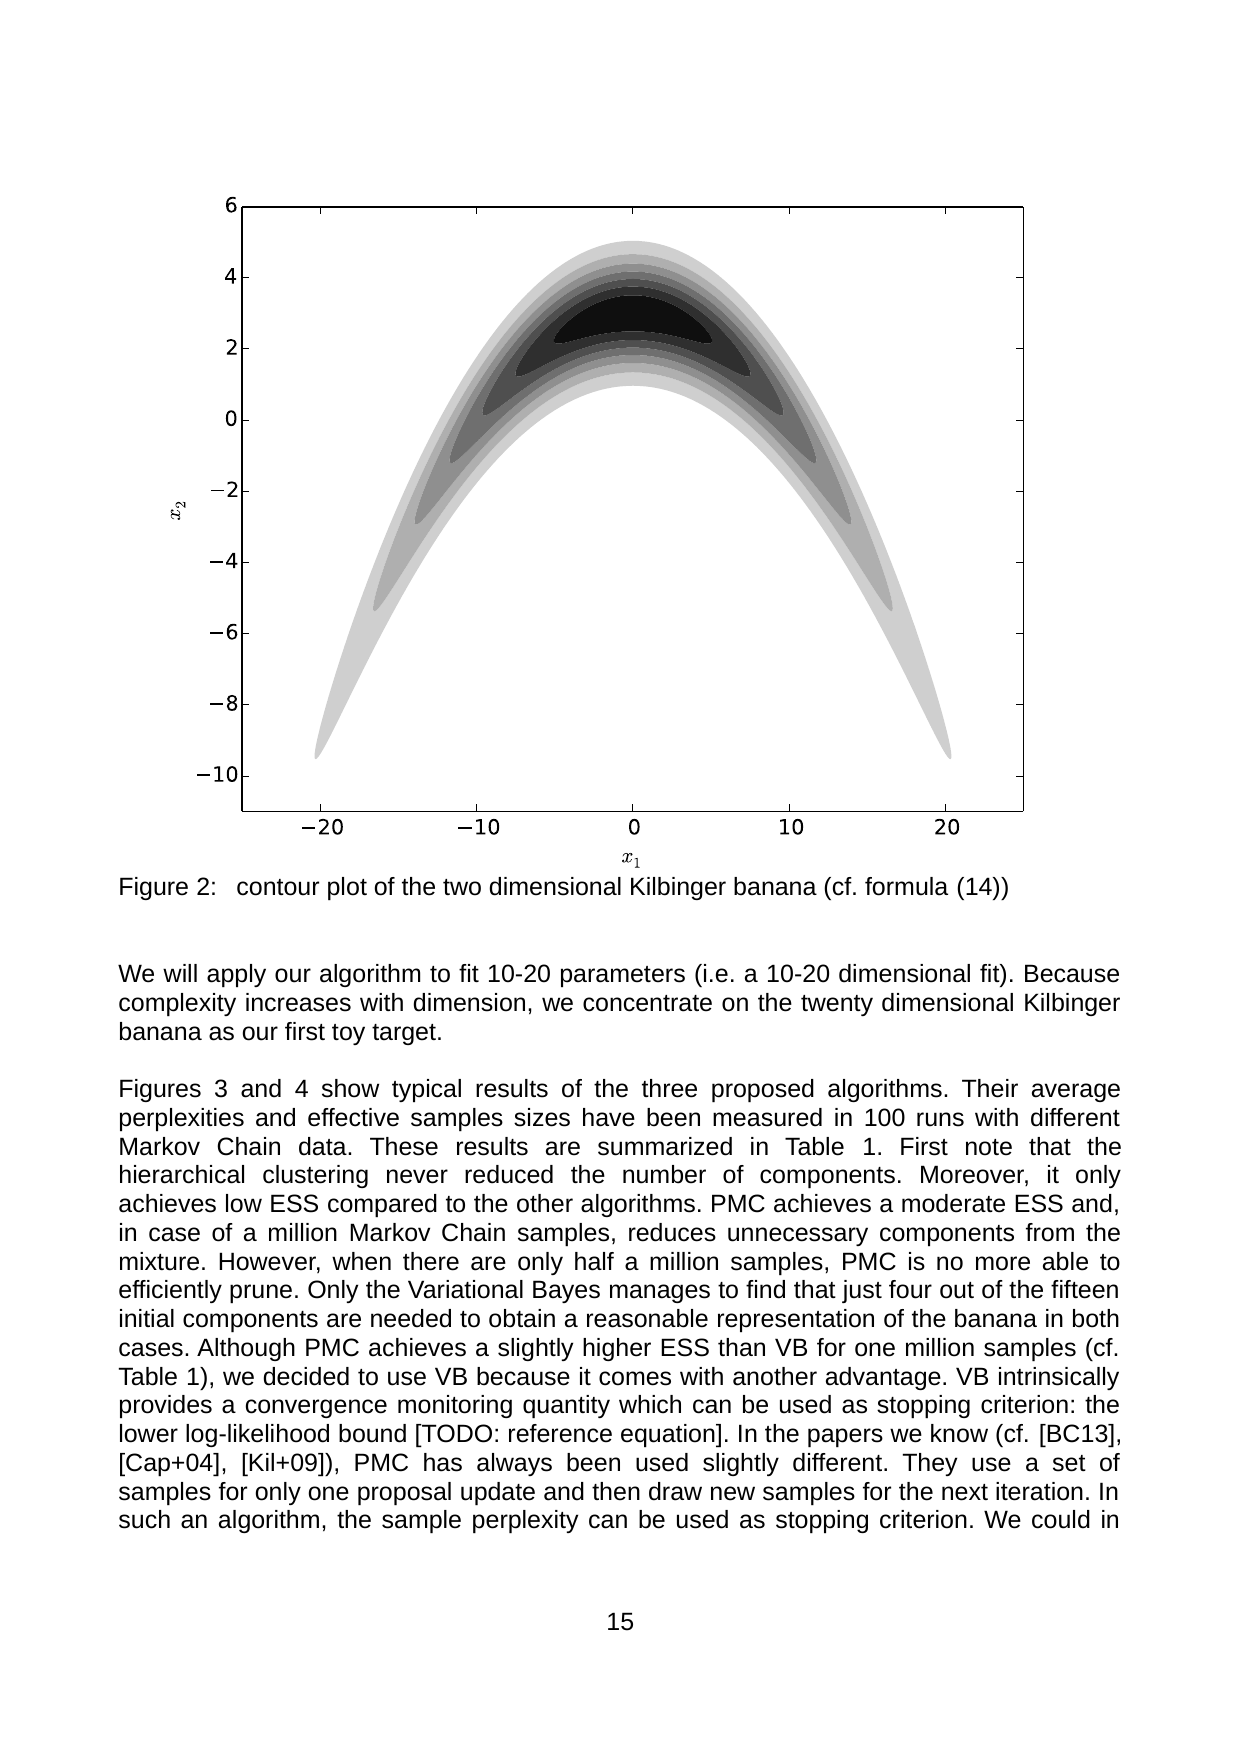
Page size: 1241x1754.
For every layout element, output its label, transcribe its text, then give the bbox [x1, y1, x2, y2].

text We will apply our algorithm to fit 10-20 parameters (i.e. a 10-20 dimensional fit). Because complexity increases with dimension, we concentrate on the twenty dimensional Kilbinger banana as our first toy target. [118, 959, 1122, 1046]
text Figures 3 and 4 show typical results of the three proposed algorithms. Their average perplexities and effective samples sizes have been measured in 100 runs with different Markov Chain data. These results are summarized in Table 1. First note that the hierarchical clustering never reduced the number of components. Moreover, it only achieves low ESS compared to the other algorithms. PMC achieves a moderate ESS and, in case of a million Markov Chain samples, reduces unnecessary components from the mixture. However, when there are only half a million samples, PMC is no more able to efficiently prune. Only the Variational Bayes manages to find that just four out of the fifteen initial components are needed to obtain a reasonable representation of the banana in both cases. Although PMC achieves a slightly higher ESS than VB for one million samples (cf. Table 1), we decided to use VB because it comes with another advantage. VB intrinsically provides a convergence monitoring quantity which can be used as stopping criterion: the lower log-likelihood bound [TODO: reference equation]. In the papers we know (cf. [BC13], [Cap+04], [Kil+09]), PMC has always been used slightly different. They use a set of samples for only one proposal update and then draw new samples for the next iteration. In such an algorithm, the sample perplexity can be used as stopping criterion. We could in [118, 1074, 1122, 1534]
text Figure 2: contour plot of the two dimensional Kilbinger banana (cf. formula (14)) [118, 147, 1122, 900]
